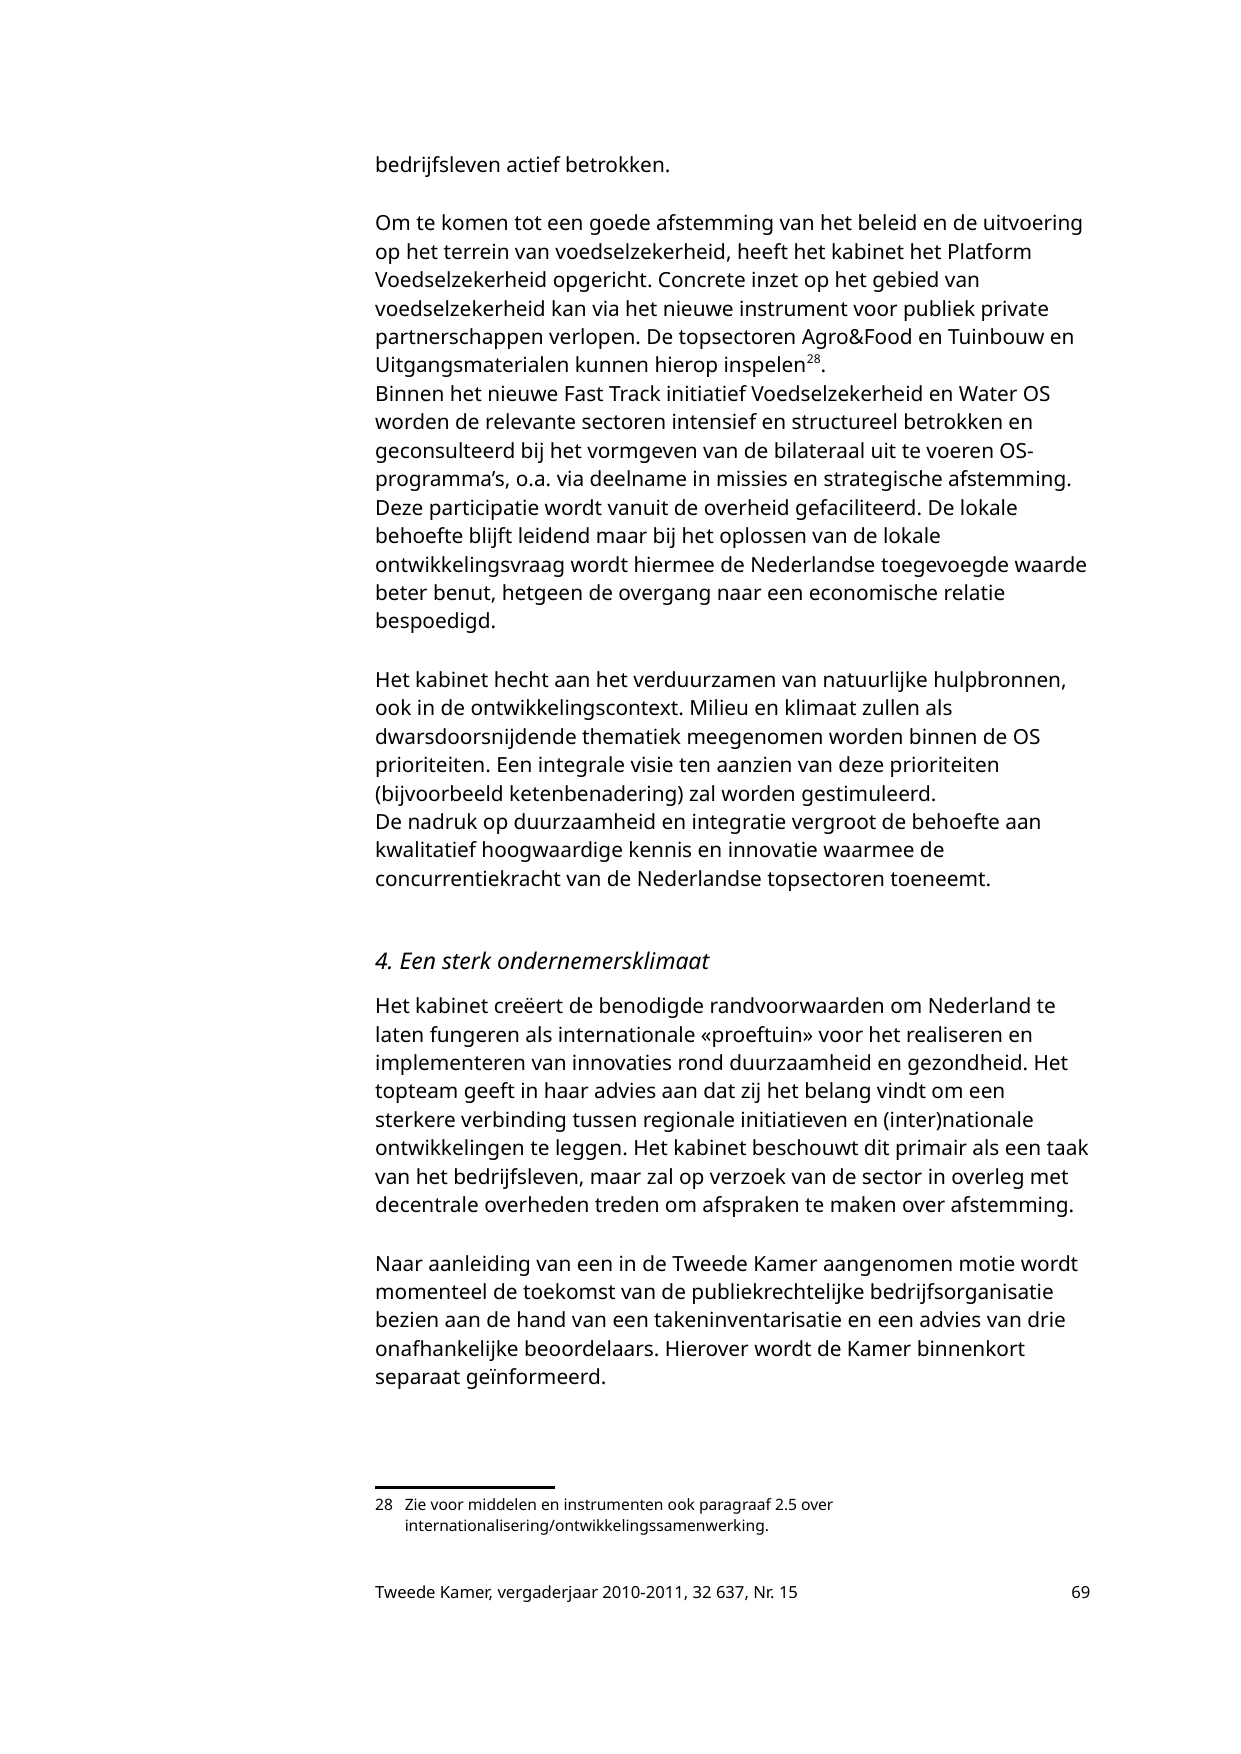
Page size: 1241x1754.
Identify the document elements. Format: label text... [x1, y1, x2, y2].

text Naar aanleiding van een in de Tweede Kamer aangenomen motie wordt momenteel de toekomst van de publiekrechtelijke bedrijfsorganisatie bezien aan de hand van een takeninventarisatie en een advies van drie onafhankelijke beoordelaars. Hierover wordt de Kamer binnenkort separaat geïnformeerd. [375, 1249, 1090, 1391]
text Het kabinet hecht aan het verduurzamen van natuurlijke hulpbronnen, ook in de ontwikkelingscontext. Milieu en klimaat zullen als dwarsdoorsnijdende thematiek meegenomen worden binnen de OS prioriteiten. Een integrale visie ten aanzien van deze prioriteiten (bijvoorbeeld ketenbenadering) zal worden gestimuleerd. [375, 665, 1090, 807]
text bedrijfsleven actief betrokken. [375, 150, 1090, 178]
text De nadruk op duurzaamheid en integratie vergroot de behoefte aan kwalitatief hoogwaardige kennis en innovatie waarmee de concurrentiekracht van de Nederlandse topsectoren toeneemt. [375, 807, 1090, 892]
text Het kabinet creëert de benodigde randvoorwaarden om Nederland te laten fungeren als internationale «proeftuin» voor het realiseren en implementeren van innovaties rond duurzaamheid en gezondheid. Het topteam geeft in haar advies aan dat zij het belang vindt om een sterkere verbinding tussen regionale initiatieven en (inter)nationale ontwikkelingen te leggen. Het kabinet beschouwt dit primair als een taak van het bedrijfsleven, maar zal op verzoek van de sector in overleg met decentrale overheden treden om afspraken te maken over afstemming. [375, 991, 1090, 1219]
subtitle 4. Een sterk ondernemersklimaat [375, 945, 1090, 976]
text Om te komen tot een goede afstemming van het beleid en de uitvoering op het terrein van voedselzekerheid, heeft het kabinet het Platform Voedselzekerheid opgericht. Concrete inzet op het gebied van voedselzekerheid kan via het nieuwe instrument voor publiek private partnerschappen verlopen. De topsectoren Agro&Food en Tuinbouw en Uitgangsmaterialen kunnen hierop inspelen. [375, 208, 1090, 379]
text Zie voor middelen en instrumenten ook paragraaf 2.5 over internationalisering/ontwikkelingssamenwerking. [375, 1479, 1090, 1536]
text Binnen het nieuwe Fast Track initiatief Voedselzekerheid en Water OS worden de relevante sectoren intensief en structureel betrokken en geconsulteerd bij het vormgeven van de bilateraal uit te voeren OS-programma’s, o.a. via deelname in missies en strategische afstemming. Deze participatie wordt vanuit de overheid gefaciliteerd. De lokale behoefte blijft leidend maar bij het oplossen van de lokale ontwikkelingsvraag wordt hiermee de Nederlandse toegevoegde waarde beter benut, hetgeen de overgang naar een economische relatie bespoedigd. [375, 379, 1090, 635]
